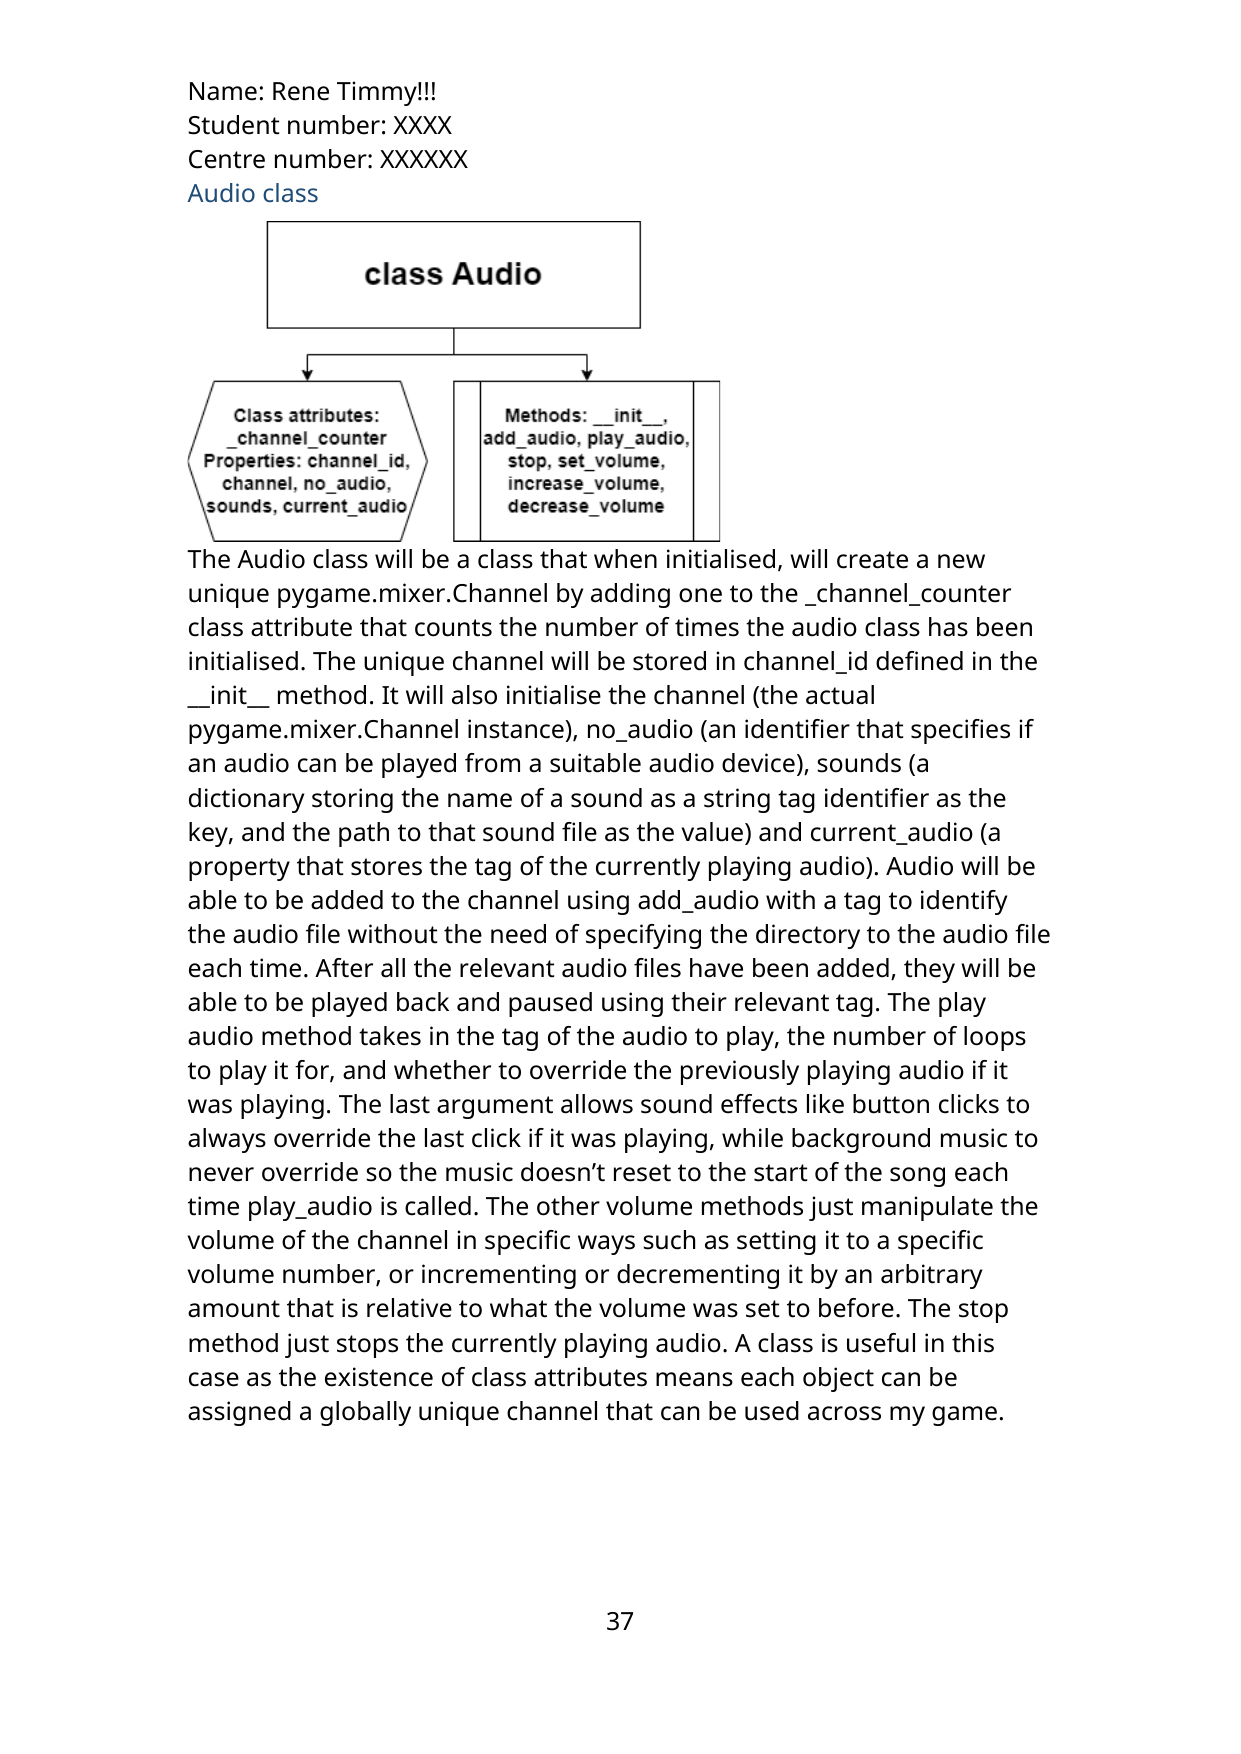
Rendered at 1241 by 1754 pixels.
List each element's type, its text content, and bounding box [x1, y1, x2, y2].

subtitle Audio class [187, 176, 1053, 210]
text The Audio class will be a class that when initialised, will create a new unique pygame.mixer.Channel by adding one to the _channel_counter class attribute that counts the number of times the audio class has been initialised. The unique channel will be stored in channel_id defined in the __init__ method. It will also initialise the channel (the actual pygame.mixer.Channel instance), no_audio (an identifier that specifies if an audio can be played from a suitable audio device), sounds (a dictionary storing the name of a sound as a string tag identifier as the key, and the path to that sound file as the value) and current_audio (a property that stores the tag of the currently playing audio). Audio will be able to be added to the channel using add_audio with a tag to identify the audio file without the need of specifying the directory to the audio file each time. After all the relevant audio files have been added, they will be able to be played back and paused using their relevant tag. The play audio method takes in the tag of the audio to play, the number of loops to play it for, and whether to override the previously playing audio if it was playing. The last argument allows sound effects like button clicks to always override the last click if it was playing, while background music to never override so the music doesn’t reset to the start of the song each time play_audio is called. The other volume methods just manipulate the volume of the channel in specific ways such as setting it to a specific volume number, or incrementing or decrementing it by an arbitrary amount that is relative to what the volume was set to before. The stop method just stops the currently playing audio. A class is useful in this case as the existence of class attributes means each object can be assigned a globally unique channel that can be used across my game. [187, 210, 1053, 1427]
